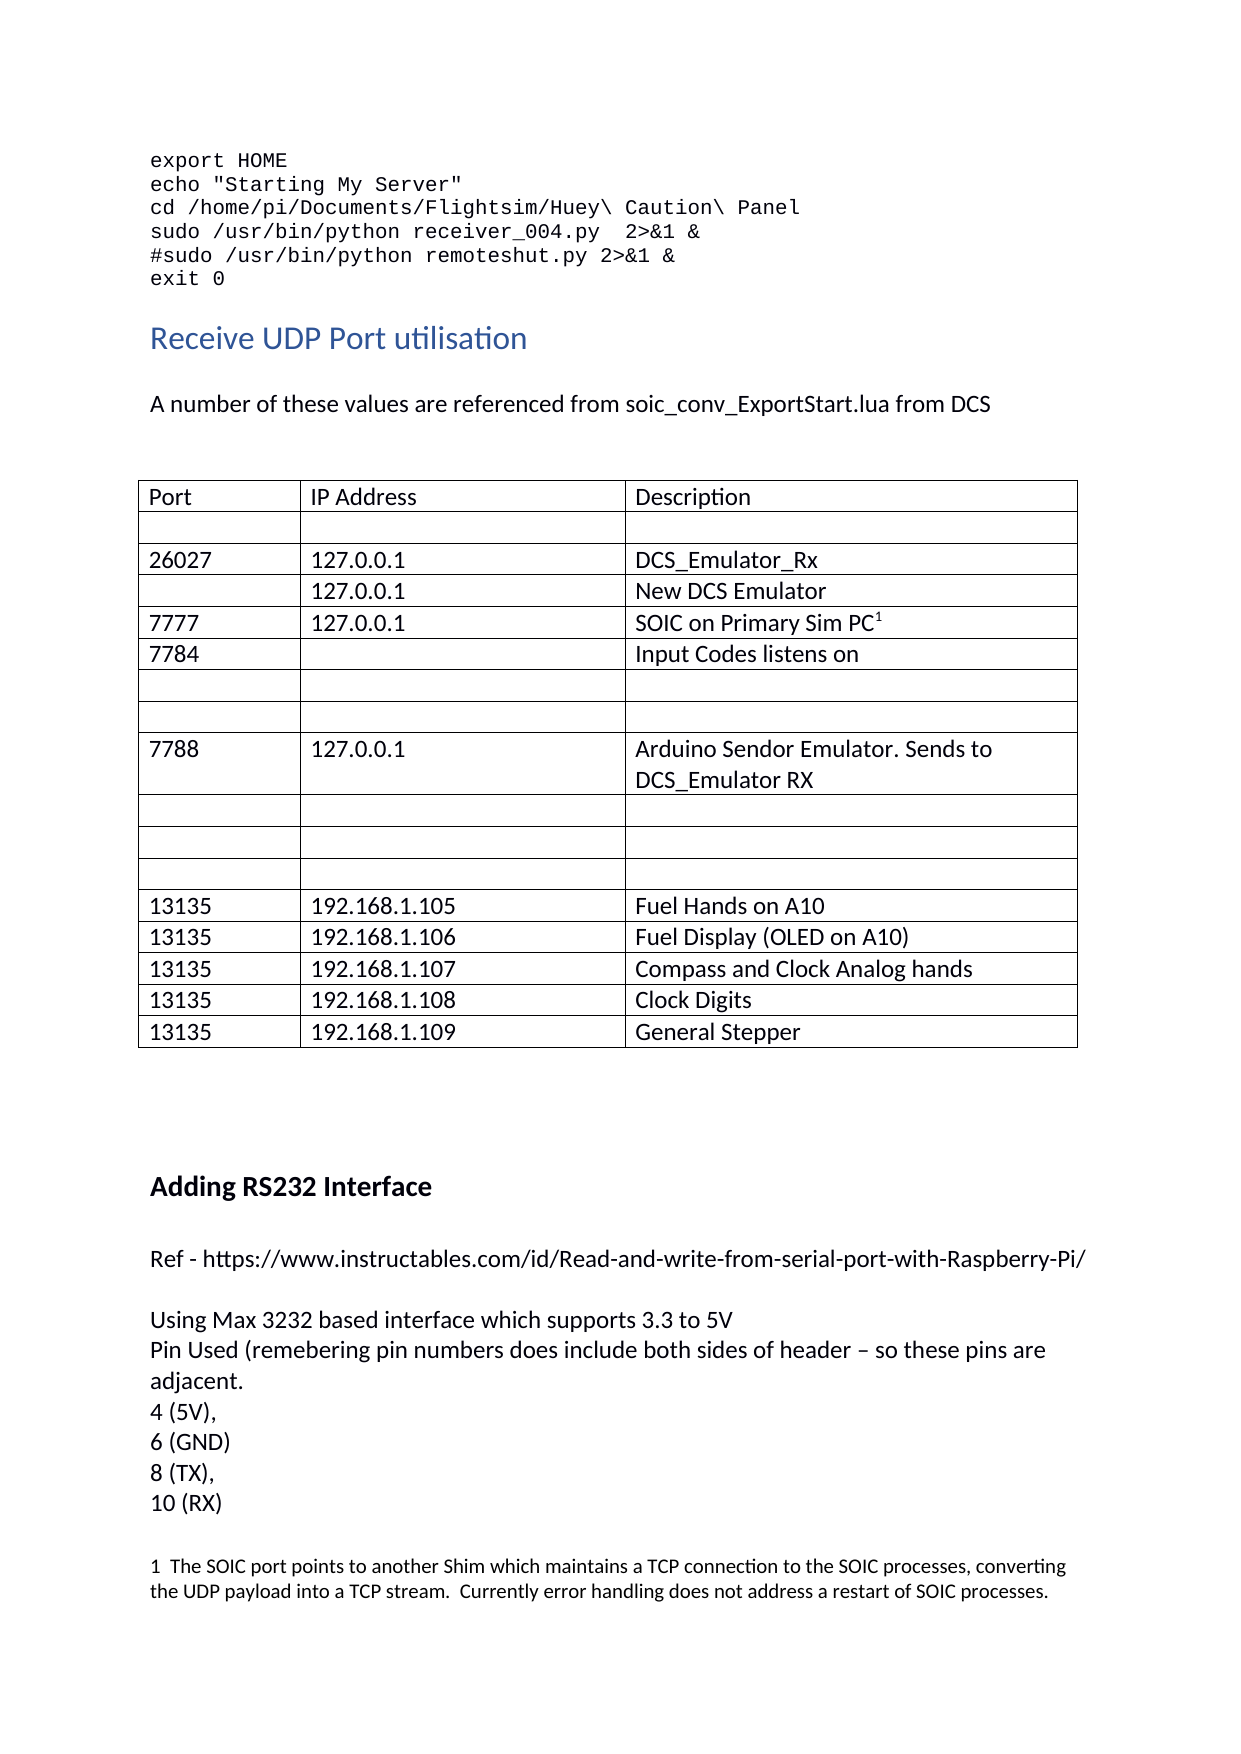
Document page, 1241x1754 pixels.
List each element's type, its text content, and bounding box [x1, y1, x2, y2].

text 4 (5V), [150, 1396, 1090, 1426]
table_header Port [139, 481, 300, 511]
table_cell 26027 [139, 544, 300, 574]
text exit 0 [150, 268, 1090, 292]
table_cell Fuel Display (OLED on A10) [626, 922, 1077, 952]
table_cell 13135 [139, 953, 300, 984]
text cd /home/pi/Documents/Flightsim/Huey\ Caution\ Panel [150, 197, 1090, 221]
table_cell 13135 [139, 985, 300, 1015]
subtitle Receive UDP Port utilisation [150, 317, 1090, 358]
table_cell [139, 670, 300, 701]
table_cell 7788 [139, 733, 300, 794]
table_cell 13135 [139, 890, 300, 921]
table_cell 7784 [139, 639, 300, 669]
table_cell 7777 [139, 607, 300, 637]
table_cell 192.168.1.109 [301, 1016, 625, 1047]
table_cell 192.168.1.108 [301, 985, 625, 1015]
table_cell [301, 639, 625, 669]
text 8 (TX), [150, 1457, 1090, 1487]
table_cell [626, 670, 1077, 701]
table_cell [139, 512, 300, 543]
table_cell Fuel Hands on A10 [626, 890, 1077, 921]
table_cell 13135 [139, 922, 300, 952]
table_cell General Stepper [626, 1016, 1077, 1047]
text sudo /usr/bin/python receiver_004.py 2>&1 & [150, 221, 1090, 244]
text 6 (GND) [150, 1426, 1090, 1457]
table_cell [301, 827, 625, 857]
table_cell [139, 702, 300, 732]
table_cell DCS_Emulator_Rx [626, 544, 1077, 574]
table_cell [626, 795, 1077, 826]
table_header IP Address [301, 481, 625, 511]
table_cell [626, 512, 1077, 543]
table_cell 127.0.0.1 [301, 575, 625, 606]
table_cell [626, 859, 1077, 889]
table_cell [139, 575, 300, 606]
table_cell Compass and Clock Analog hands [626, 953, 1077, 984]
table_cell 192.168.1.106 [301, 922, 625, 952]
text 10 (RX) [150, 1487, 1090, 1518]
subtitle Adding RS232 Interface [150, 1168, 1090, 1204]
table_cell 127.0.0.1 [301, 733, 625, 794]
table_cell [301, 795, 625, 826]
table_cell 127.0.0.1 [301, 544, 625, 574]
table_cell [139, 859, 300, 889]
text Using Max 3232 based interface which supports 3.3 to 5V [150, 1304, 1090, 1334]
text echo "Starting My Server" [150, 174, 1090, 197]
table_cell [626, 702, 1077, 732]
table_cell [301, 670, 625, 701]
text #sudo /usr/bin/python remoteshut.py 2>&1 & [150, 244, 1090, 268]
table_cell 192.168.1.107 [301, 953, 625, 984]
text export HOME [150, 150, 1090, 174]
table_cell 13135 [139, 1016, 300, 1047]
table_cell [139, 827, 300, 857]
table_cell [301, 702, 625, 732]
table_cell 127.0.0.1 [301, 607, 625, 637]
table_cell Clock Digits [626, 985, 1077, 1015]
text Ref - https://www.instructables.com/id/Read-and-write-from-serial-port-with-Raspberry-Pi/ [150, 1243, 1090, 1273]
table_cell Arduino Sendor Emulator. Sends to DCS_Emulator RX [626, 733, 1077, 794]
text A number of these values are referenced from soic_conv_ExportStart.lua from DCS [150, 388, 1090, 419]
table_cell SOIC on Primary Sim PC [626, 607, 1077, 637]
table_cell [139, 795, 300, 826]
table_cell [301, 859, 625, 889]
table_cell New DCS Emulator [626, 575, 1077, 606]
table_header Description [626, 481, 1077, 511]
table_cell [301, 512, 625, 543]
table_cell [626, 827, 1077, 857]
text Pin Used (remebering pin numbers does include both sides of header – so these pins are adjacent. [150, 1334, 1090, 1396]
table_cell Input Codes listens on [626, 639, 1077, 669]
table_cell 192.168.1.105 [301, 890, 625, 921]
